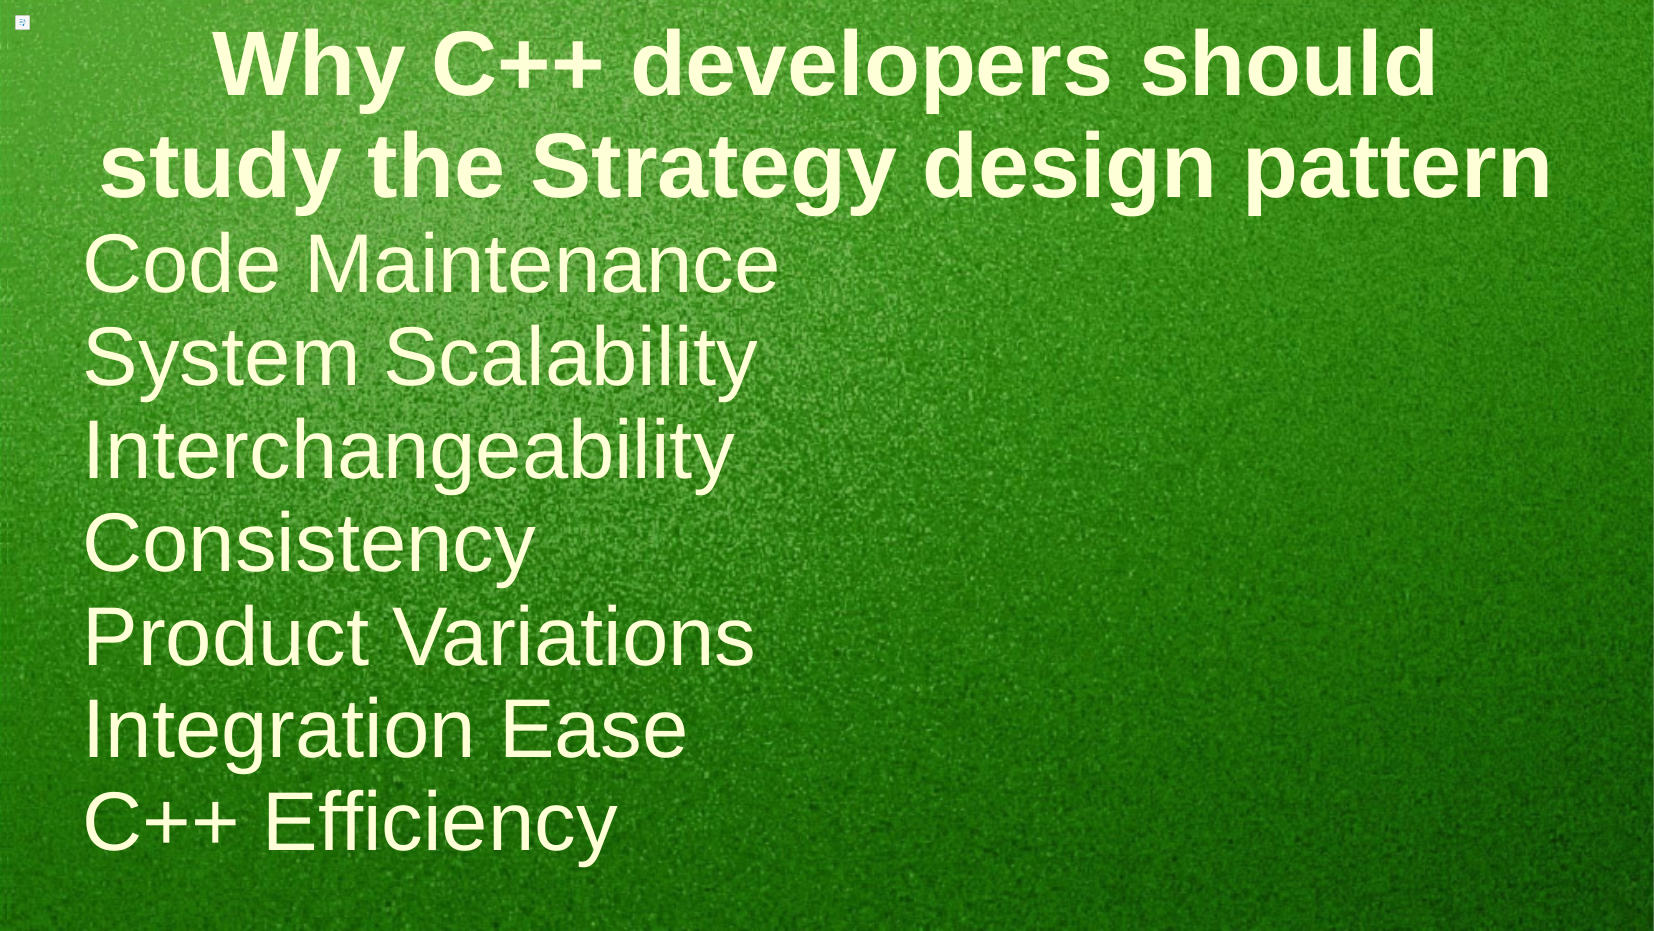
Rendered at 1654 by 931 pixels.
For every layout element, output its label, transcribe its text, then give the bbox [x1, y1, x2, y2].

title Why C++ developers should study the Strategy design pattern [82, 12, 1571, 217]
subtitle Code Maintenance System Scalability Interchangeability Consistency Product Variations Integration Ease C++ Efficiency [82, 217, 1571, 869]
text_box [15, 15, 31, 31]
picture [0, 0, 1654, 931]
